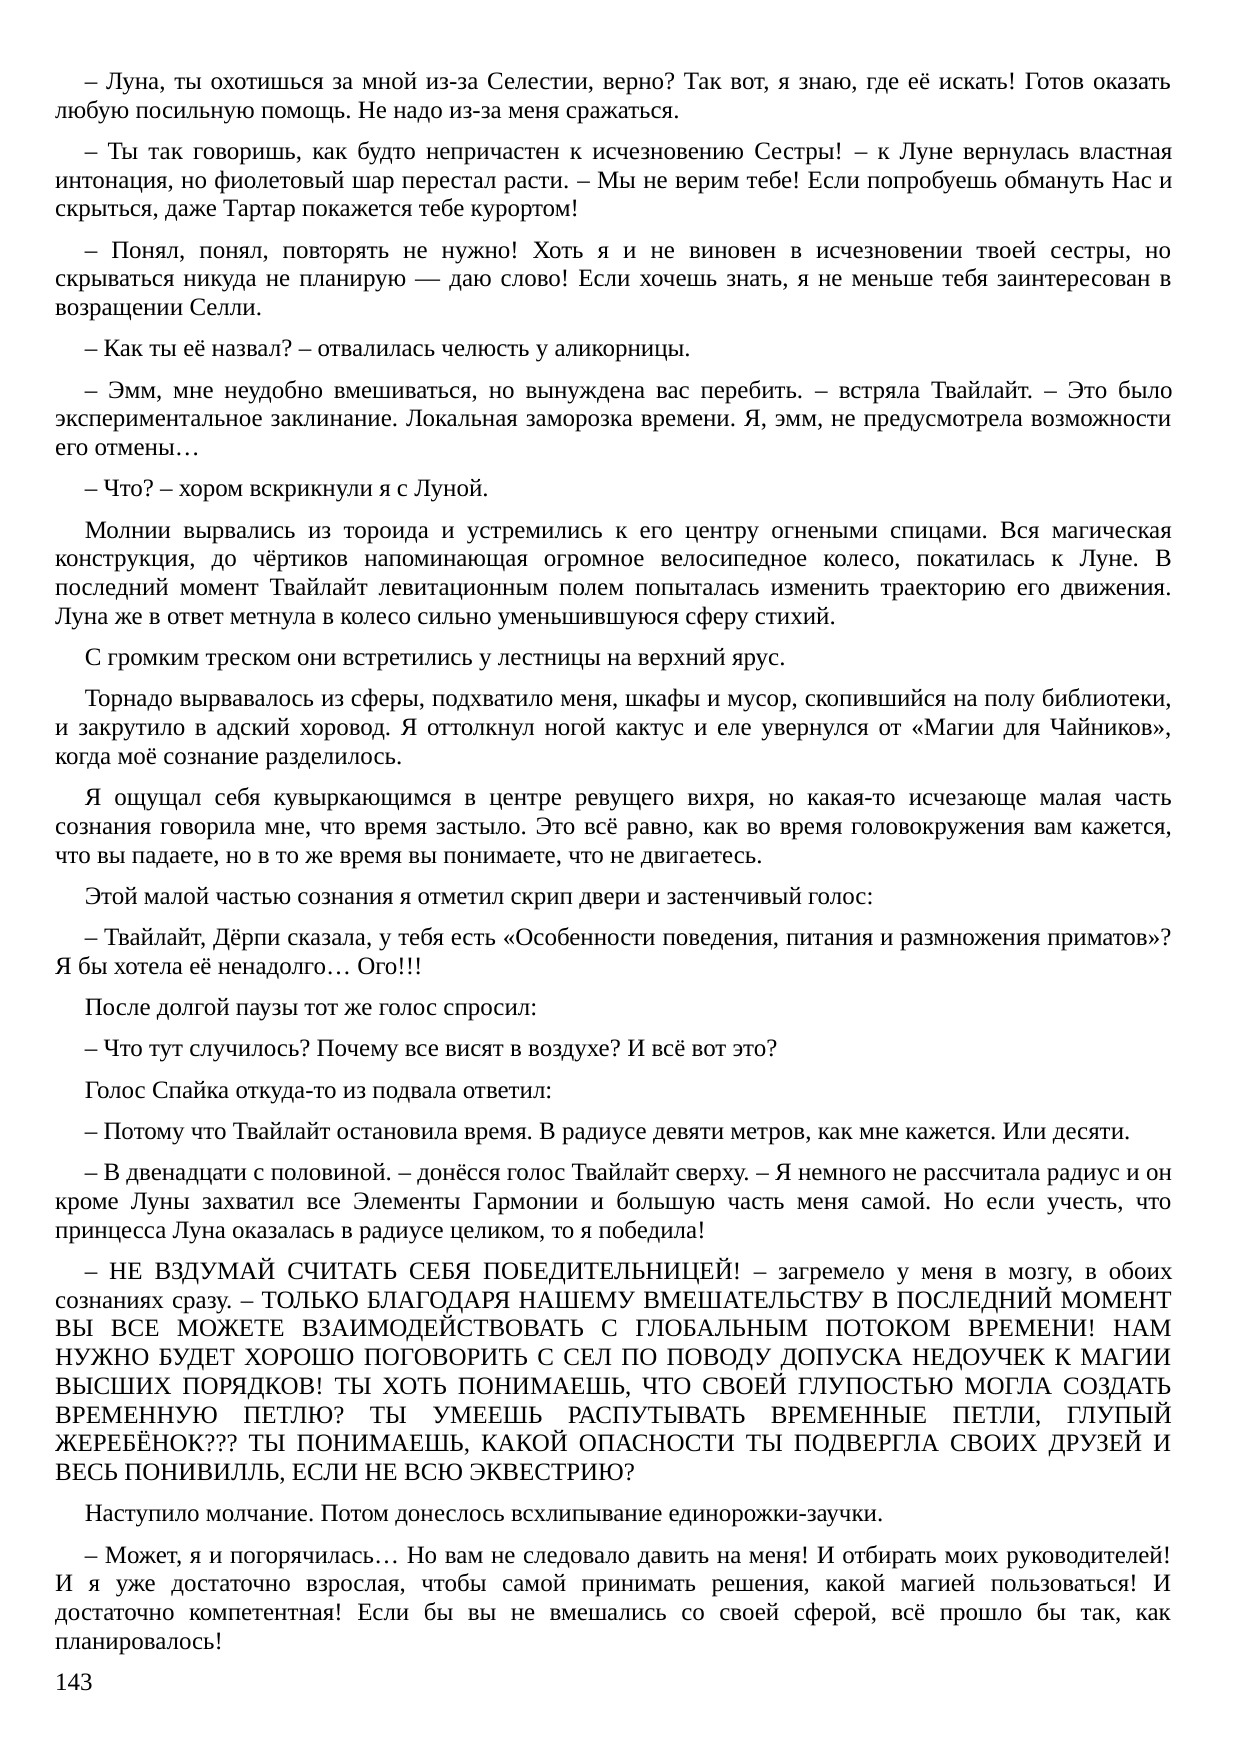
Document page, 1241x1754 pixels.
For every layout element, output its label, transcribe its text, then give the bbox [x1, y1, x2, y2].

text Я ощущал себя кувыркающимся в центре ревущего вихря, но какая-то исчезающе малая часть сознания говорила мне, что время застыло. Это всё равно, как во время головокружения вам кажется, что вы падаете, но в то же время вы понимаете, что не двигаетесь. [55, 782, 1173, 868]
text С громким треском они встретились у лестницы на верхний ярус. [55, 642, 1173, 671]
text – Эмм, мне неудобно вмешиваться, но вынуждена вас перебить. – встряла Твайлайт. – Это было экспериментальное заклинание. Локальная заморозка времени. Я, эмм, не предусмотрела возможности его отмены… [55, 375, 1173, 461]
text После долгой паузы тот же голос спросил: [55, 992, 1173, 1021]
text – Что? – хором вскрикнули я с Луной. [55, 473, 1173, 502]
text – В двенадцати с половиной. – донёсся голос Твайлайт сверху. – Я немного не рассчитала радиус и он кроме Луны захватил все Элементы Гармонии и большую часть меня самой. Но если учесть, что принцесса Луна оказалась в радиусе целиком, то я победила! [55, 1157, 1173, 1243]
text Торнадо вырвавалось из сферы, подхватило меня, шкафы и мусор, скопившийся на полу библиотеки, и закрутило в адский хоровод. Я оттолкнул ногой кактус и еле увернулся от «Магии для Чайников», когда моё сознание разделилось. [55, 683, 1173, 770]
text Голос Спайка откуда-то из подвала ответил: [55, 1075, 1173, 1103]
text – НЕ ВЗДУМАЙ СЧИТАТЬ СЕБЯ ПОБЕДИТЕЛЬНИЦЕЙ! – загремело у меня в мозгу, в обоих сознаниях сразу. – ТОЛЬКО БЛАГОДАРЯ НАШЕМУ ВМЕШАТЕЛЬСТВУ В ПОСЛЕДНИЙ МОМЕНТ ВЫ ВСЕ МОЖЕТЕ ВЗАИМОДЕЙСТВОВАТЬ С ГЛОБАЛЬНЫМ ПОТОКОМ ВРЕМЕНИ! НАМ НУЖНО БУДЕТ ХОРОШО ПОГОВОРИТЬ С СЕЛ ПО ПОВОДУ ДОПУСКА НЕДОУЧЕК К МАГИИ ВЫСШИХ ПОРЯДКОВ! ТЫ ХОТЬ ПОНИМАЕШЬ, ЧТО СВОЕЙ ГЛУПОСТЬЮ МОГЛА СОЗДАТЬ ВРЕМЕННУЮ ПЕТЛЮ? ТЫ УМЕЕШЬ РАСПУТЫВАТЬ ВРЕМЕННЫЕ ПЕТЛИ, ГЛУПЫЙ ЖЕРЕБЁНОК??? ТЫ ПОНИМАЕШЬ, КАКОЙ ОПАСНОСТИ ТЫ ПОДВЕРГЛА СВОИХ ДРУЗЕЙ И ВЕСЬ ПОНИВИЛЛЬ, ЕСЛИ НЕ ВСЮ ЭКВЕСТРИЮ? [55, 1256, 1173, 1486]
text – Может, я и погорячилась… Но вам не следовало давить на меня! И отбирать моих руководителей! И я уже достаточно взрослая, чтобы самой принимать решения, какой магией пользоваться! И достаточно компетентная! Если бы вы не вмешались со своей сферой, всё прошло бы так, как планировалось! [55, 1540, 1173, 1655]
text Молнии вырвались из тороида и устремились к его центру огнеными спицами. Вся магическая конструкция, до чёртиков напоминающая огромное велосипедное колесо, покатилась к Луне. В последний момент Твайлайт левитационным полем попыталась изменить траекторию его движения. Луна же в ответ метнула в колесо сильно уменьшившуюся сферу стихий. [55, 515, 1173, 630]
text – Потому что Твайлайт остановила время. В радиусе девяти метров, как мне кажется. Или десяти. [55, 1116, 1173, 1145]
text – Ты так говоришь, как будто непричастен к исчезновению Сестры! – к Луне вернулась властная интонация, но фиолетовый шар перестал расти. – Мы не верим тебе! Если попробуешь обмануть Нас и скрыться, даже Тартар покажется тебе курортом! [55, 136, 1173, 222]
text – Понял, понял, повторять не нужно! Хоть я и не виновен в исчезновении твоей сестры, но скрываться никуда не планирую — даю слово! Если хочешь знать, я не меньше тебя заинтересован в возращении Селли. [55, 235, 1173, 321]
text Наступило молчание. Потом донеслось всхлипывание единорожки-заучки. [55, 1498, 1173, 1527]
text – Что тут случилось? Почему все висят в воздухе? И всё вот это? [55, 1033, 1173, 1062]
text Этой малой частью сознания я отметил скрип двери и застенчивый голос: [55, 881, 1173, 910]
text – Как ты её назвал? – отвалилась челюсть у аликорницы. [55, 333, 1173, 362]
text – Твайлайт, Дёрпи сказала, у тебя есть «Особенности поведения, питания и размножения приматов»? Я бы хотела её ненадолго… Ого!!! [55, 922, 1173, 980]
text – Луна, ты охотишься за мной из-за Селестии, верно? Так вот, я знаю, где её искать! Готов оказать любую посильную помощь. Не надо из-за меня сражаться. [55, 66, 1173, 123]
